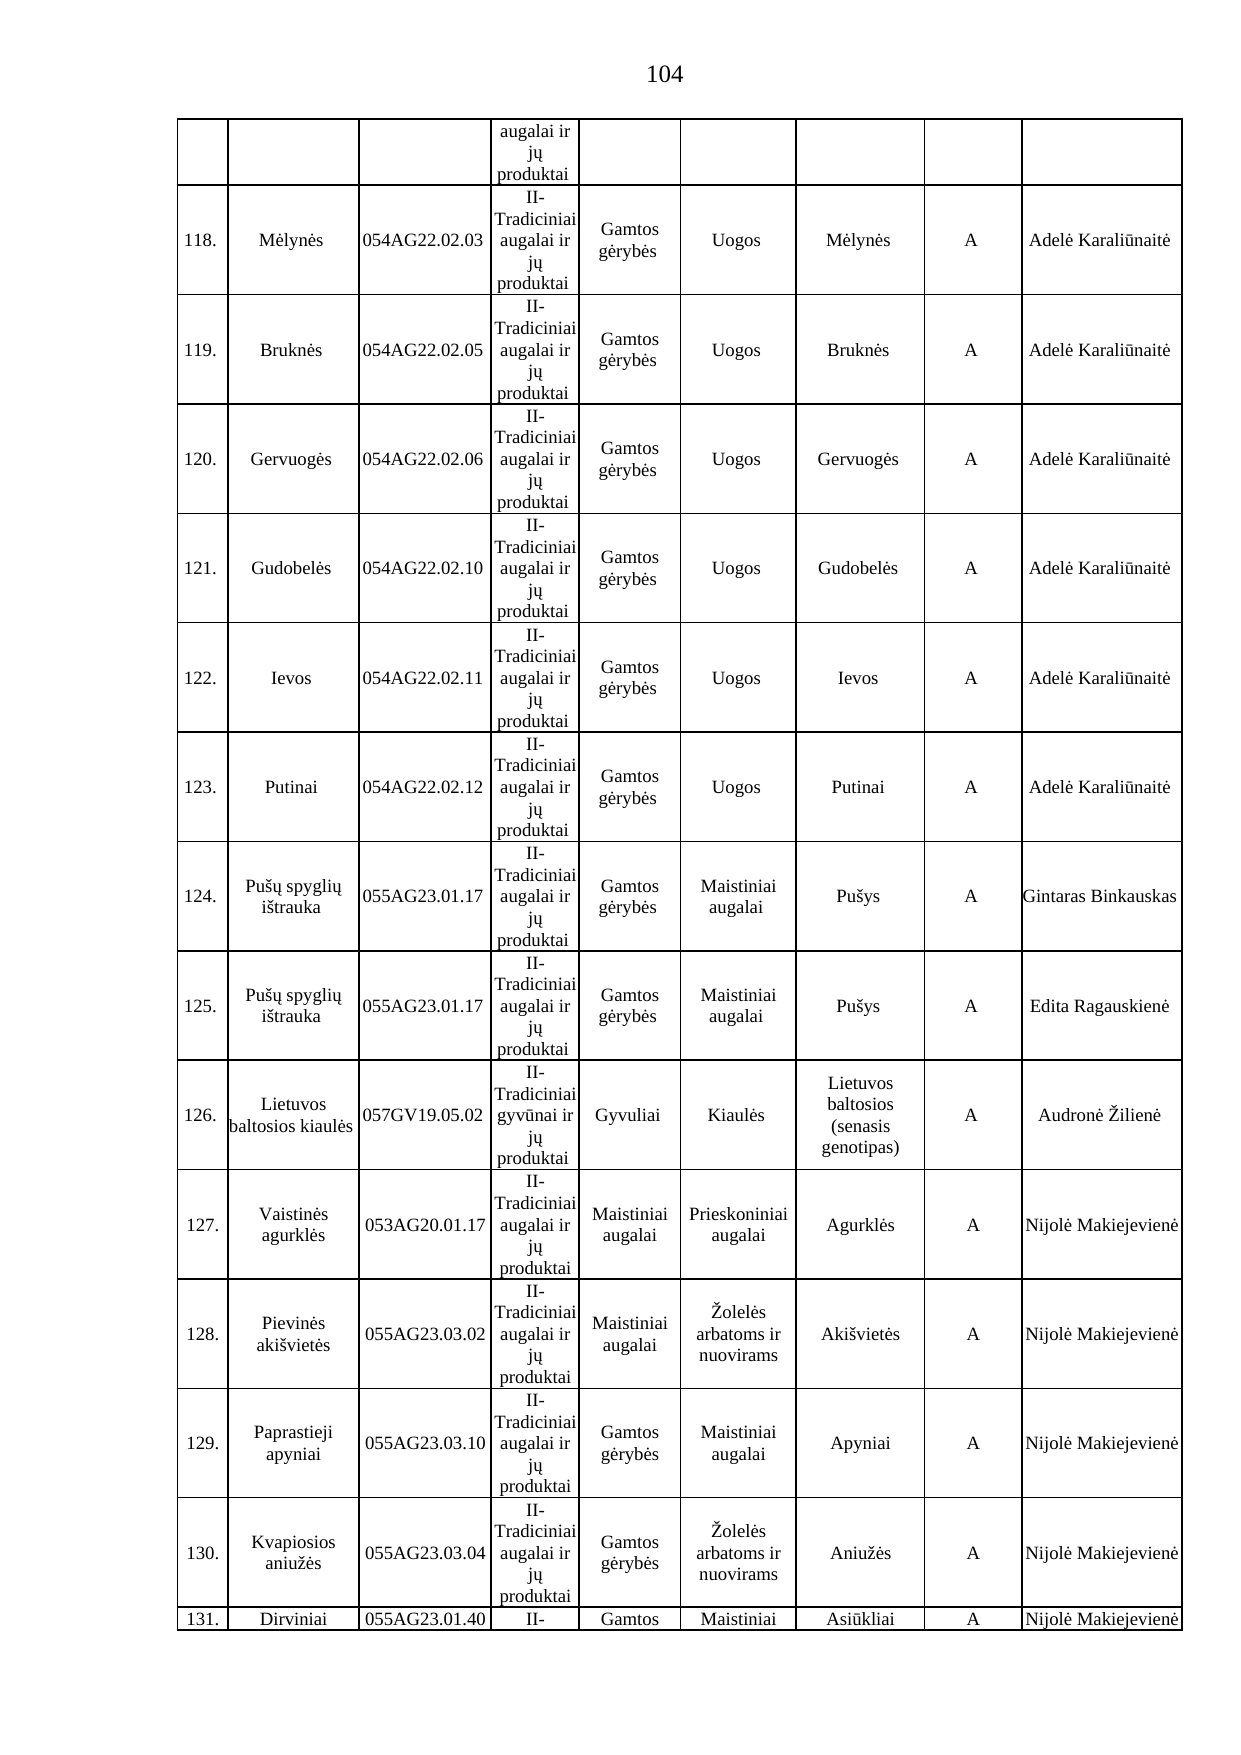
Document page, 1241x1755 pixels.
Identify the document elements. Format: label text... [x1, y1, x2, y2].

table_cell 057GV19.05.02 [360, 1061, 490, 1169]
table_cell Asiūkliai [797, 1608, 924, 1629]
table_cell Mėlynės [797, 186, 924, 294]
table_cell Mėlynės [229, 186, 358, 294]
table_cell Dirviniai [229, 1608, 358, 1629]
table_cell 120. [178, 405, 227, 512]
table_cell Uogos [681, 295, 795, 403]
table_cell Gamtos gėrybės [580, 623, 680, 731]
table_cell Maistiniai augalai [681, 952, 795, 1059]
table_cell Lietuvos baltosios kiaulės [229, 1061, 358, 1169]
table_cell 122. [178, 623, 227, 731]
table_cell Gervuogės [797, 405, 924, 512]
table_cell Agurklės [797, 1170, 924, 1278]
table_cell Gamtos gėrybės [580, 405, 680, 512]
table_cell Pušys [797, 842, 924, 950]
table_cell Adelė Karaliūnaitė [1023, 514, 1181, 622]
table_cell Paprastieji apyniai [229, 1389, 358, 1497]
table_cell Nijolė Makiejevienė [1023, 1280, 1181, 1387]
table_cell Gamtos gėrybės [580, 1498, 680, 1606]
table_cell Audronė Žilienė [1023, 1061, 1181, 1169]
table_cell Gyvuliai [580, 1061, 680, 1169]
table_cell Ievos [797, 623, 924, 731]
table_cell [229, 120, 358, 184]
table_cell augalai ir jų produktai [492, 120, 578, 184]
table_cell Žolelės arbatoms ir nuovirams [681, 1280, 795, 1387]
table_cell Pievinės akišvietės [229, 1280, 358, 1387]
table_cell Adelė Karaliūnaitė [1023, 405, 1181, 512]
table_cell [797, 120, 924, 184]
table_cell 055AG23.03.10 [360, 1389, 490, 1497]
table_cell Uogos [681, 405, 795, 512]
table_cell Vaistinės agurklės [229, 1170, 358, 1278]
table_cell II-Tradiciniai augalai ir jų produktai [492, 952, 578, 1059]
table_cell 119. [178, 295, 227, 403]
table_cell A [925, 405, 1021, 512]
table_cell A [925, 733, 1021, 841]
table_cell [925, 120, 1021, 184]
table_cell Gervuogės [229, 405, 358, 512]
table_cell Gudobelės [229, 514, 358, 622]
table_cell Uogos [681, 186, 795, 294]
table_cell Gintaras Binkauskas [1023, 842, 1181, 950]
table_cell Lietuvos baltosios (senasis genotipas) [797, 1061, 924, 1169]
table_cell Maistiniai augalai [580, 1280, 680, 1387]
table_cell II-Tradiciniai augalai ir jų produktai [492, 1280, 578, 1387]
table_cell Bruknės [797, 295, 924, 403]
table_cell 125. [178, 952, 227, 1059]
table_cell 055AG23.01.17 [360, 842, 490, 950]
table_cell 124. [178, 842, 227, 950]
table_cell II-Tradiciniai augalai ir jų produktai [492, 295, 578, 403]
table_cell Adelė Karaliūnaitė [1023, 186, 1181, 294]
table_cell 118. [178, 186, 227, 294]
table_cell A [925, 842, 1021, 950]
table_cell Putinai [229, 733, 358, 841]
table_cell II- [492, 1608, 578, 1629]
table_cell Adelė Karaliūnaitė [1023, 623, 1181, 731]
table_cell A [925, 952, 1021, 1059]
table_cell II-Tradiciniai augalai ir jų produktai [492, 514, 578, 622]
table_cell Gamtos [580, 1608, 680, 1629]
table_cell Kiaulės [681, 1061, 795, 1169]
table_cell A [925, 1061, 1021, 1169]
table_cell 127. [178, 1170, 227, 1278]
table_cell [178, 120, 227, 184]
table_cell 055AG23.03.02 [360, 1280, 490, 1387]
table_cell A [925, 1608, 1021, 1629]
table_cell Gamtos gėrybės [580, 186, 680, 294]
table_cell A [925, 295, 1021, 403]
table_cell Gamtos gėrybės [580, 842, 680, 950]
table_cell [580, 120, 680, 184]
table_cell 054AG22.02.06 [360, 405, 490, 512]
table_cell II-Tradiciniai augalai ir jų produktai [492, 186, 578, 294]
table_cell Prieskoniniai augalai [681, 1170, 795, 1278]
table_cell II-Tradiciniai augalai ir jų produktai [492, 1389, 578, 1497]
table_cell Ievos [229, 623, 358, 731]
table_cell Žolelės arbatoms ir nuovirams [681, 1498, 795, 1606]
table_cell 054AG22.02.03 [360, 186, 490, 294]
table_cell Gudobelės [797, 514, 924, 622]
table_cell Edita Ragauskienė [1023, 952, 1181, 1059]
table_cell 128. [178, 1280, 227, 1387]
table_cell 123. [178, 733, 227, 841]
table_cell Gamtos gėrybės [580, 952, 680, 1059]
table_cell Maistiniai augalai [580, 1170, 680, 1278]
table_cell 055AG23.03.04 [360, 1498, 490, 1606]
table_cell 130. [178, 1498, 227, 1606]
table_cell II-Tradiciniai gyvūnai ir jų produktai [492, 1061, 578, 1169]
table_cell [681, 120, 795, 184]
table_cell Maistiniai augalai [681, 1389, 795, 1497]
table_cell [360, 120, 490, 184]
table_cell Maistiniai augalai [681, 842, 795, 950]
table_cell Bruknės [229, 295, 358, 403]
table_cell A [925, 1170, 1021, 1278]
table_cell A [925, 1389, 1021, 1497]
table_cell 054AG22.02.05 [360, 295, 490, 403]
table_cell 054AG22.02.12 [360, 733, 490, 841]
table_cell A [925, 1498, 1021, 1606]
table_cell 126. [178, 1061, 227, 1169]
table_cell II-Tradiciniai augalai ir jų produktai [492, 733, 578, 841]
table_cell 055AG23.01.40 [360, 1608, 490, 1629]
table_cell 054AG22.02.10 [360, 514, 490, 622]
table_cell II-Tradiciniai augalai ir jų produktai [492, 623, 578, 731]
table_cell Pušys [797, 952, 924, 1059]
table_cell 053AG20.01.17 [360, 1170, 490, 1278]
table_cell Nijolė Makiejevienė [1023, 1498, 1181, 1606]
table_cell A [925, 186, 1021, 294]
table_cell Adelė Karaliūnaitė [1023, 295, 1181, 403]
table_cell Nijolė Makiejevienė [1023, 1389, 1181, 1497]
table_cell 121. [178, 514, 227, 622]
table_cell Pušų spyglių ištrauka [229, 842, 358, 950]
table_cell Uogos [681, 623, 795, 731]
table_cell Pušų spyglių ištrauka [229, 952, 358, 1059]
table_cell II-Tradiciniai augalai ir jų produktai [492, 842, 578, 950]
table_cell Adelė Karaliūnaitė [1023, 733, 1181, 841]
table_cell Maistiniai [681, 1608, 795, 1629]
table_cell Uogos [681, 514, 795, 622]
table_cell II-Tradiciniai augalai ir jų produktai [492, 1170, 578, 1278]
table_cell Gamtos gėrybės [580, 295, 680, 403]
table_cell Putinai [797, 733, 924, 841]
table_cell 055AG23.01.17 [360, 952, 490, 1059]
table_cell A [925, 1280, 1021, 1387]
table_cell Apyniai [797, 1389, 924, 1497]
table_cell [1023, 120, 1181, 184]
table_cell Nijolė Makiejevienė [1023, 1608, 1181, 1629]
table_cell II-Tradiciniai augalai ir jų produktai [492, 1498, 578, 1606]
table_cell Uogos [681, 733, 795, 841]
table_cell 054AG22.02.11 [360, 623, 490, 731]
table_cell A [925, 514, 1021, 622]
table_cell Aniužės [797, 1498, 924, 1606]
table_cell Kvapiosios aniužės [229, 1498, 358, 1606]
table_cell Gamtos gėrybės [580, 514, 680, 622]
table_cell Akišvietės [797, 1280, 924, 1387]
table_cell A [925, 623, 1021, 731]
table_cell 131. [178, 1608, 227, 1629]
table_cell 129. [178, 1389, 227, 1497]
table_cell Gamtos gėrybės [580, 1389, 680, 1497]
table_cell Gamtos gėrybės [580, 733, 680, 841]
table_cell Nijolė Makiejevienė [1023, 1170, 1181, 1278]
table_cell II-Tradiciniai augalai ir jų produktai [492, 405, 578, 512]
